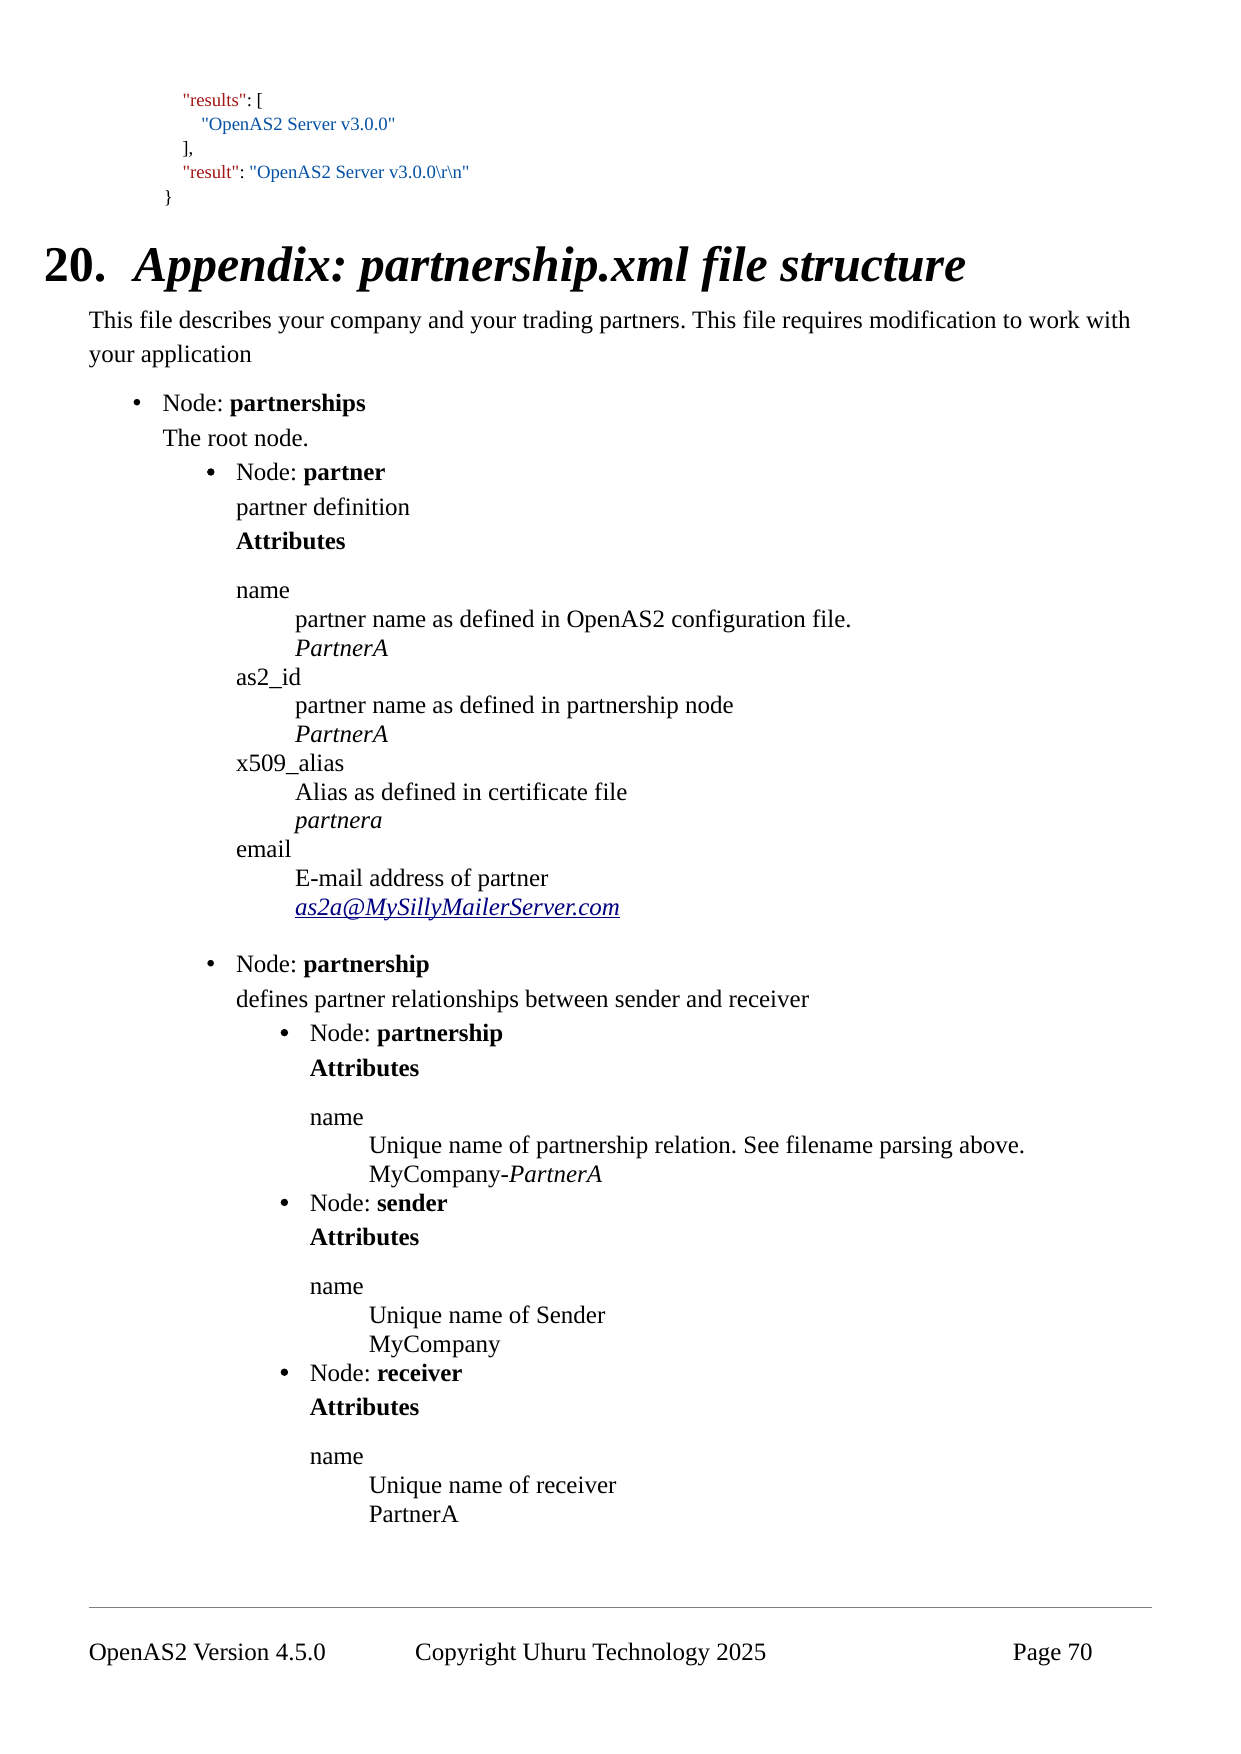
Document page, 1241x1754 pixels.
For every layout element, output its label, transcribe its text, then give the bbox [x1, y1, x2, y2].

list Node: sender Attributes [280, 1188, 1152, 1251]
list Node: partnership Attributes [280, 1018, 1152, 1081]
subtitle email [206, 834, 1152, 863]
text This file describes your company and your trading partners. This file requires modification to work with your application [88, 305, 1152, 368]
list Node: partner partner definition Attributes [206, 457, 1152, 555]
subtitle name [280, 1102, 1152, 1130]
list Alias as defined in certificate file partnera [265, 777, 1152, 834]
list Unique name of Sender MyCompany [339, 1300, 1152, 1358]
list E-mail address of partner as2a@MySillyMailerServer.com [265, 863, 1152, 920]
list Unique name of receiver PartnerA [339, 1470, 1152, 1527]
text "OpenAS2 Server v3.0.0" [163, 113, 1152, 134]
list Node: partnerships The root node. [133, 388, 1152, 452]
subtitle as2_id [206, 662, 1152, 690]
list partner name as defined in OpenAS2 configuration file. PartnerA [265, 604, 1152, 662]
subtitle x509_alias [206, 748, 1152, 777]
subtitle name [280, 1441, 1152, 1470]
list partner name as defined in partnership node PartnerA [265, 690, 1152, 748]
text "results": [ [163, 88, 1152, 110]
text ], [163, 137, 1152, 159]
list Unique name of partnership relation. See filename parsing above. MyCompany-PartnerA [339, 1130, 1152, 1188]
text "result": "OpenAS2 Server v3.0.0\r\n" [163, 161, 1152, 183]
text } [163, 186, 1152, 207]
subtitle name [206, 575, 1152, 604]
list Node: receiver Attributes [280, 1358, 1152, 1421]
subtitle Appendix: partnership.xml file structure [44, 235, 1152, 292]
list Node: partnership defines partner relationships between sender and receiver [206, 949, 1152, 1012]
subtitle name [280, 1271, 1152, 1300]
